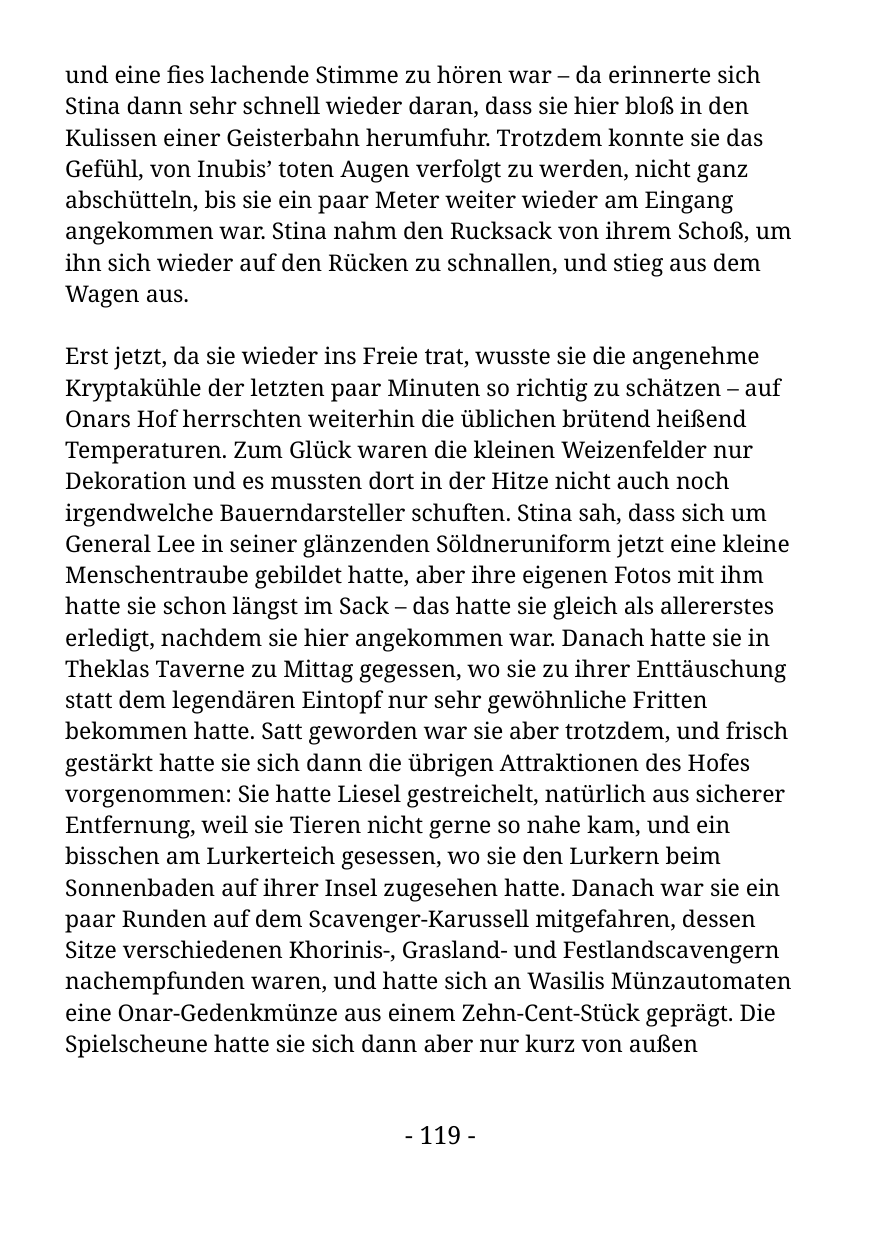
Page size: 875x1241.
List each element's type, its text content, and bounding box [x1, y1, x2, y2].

text und eine fies lachende Stimme zu hören war – da erinnerte sich Stina dann sehr schnell wieder daran, dass sie hier bloß in den Kulissen einer Geisterbahn herumfuhr. Trotzdem konnte sie das Gefühl, von Inubis’ toten Augen verfolgt zu werden, nicht ganz abschütteln, bis sie ein paar Meter weiter wieder am Eingang angekommen war. Stina nahm den Rucksack von ihrem Schoß, um ihn sich wieder auf den Rücken zu schnallen, und stieg aus dem Wagen aus. [65, 59, 809, 309]
text Erst jetzt, da sie wieder ins Freie trat, wusste sie die angenehme Kryptakühle der letzten paar Minuten so richtig zu schätzen – auf Onars Hof herrschten weiterhin die üblichen brütend heißend Temperaturen. Zum Glück waren die kleinen Weizenfelder nur Dekoration und es mussten dort in der Hitze nicht auch noch irgendwelche Bauerndarsteller schuften. Stina sah, dass sich um General Lee in seiner glänzenden Söldneruniform jetzt eine kleine Menschentraube gebildet hatte, aber ihre eigenen Fotos mit ihm hatte sie schon längst im Sack – das hatte sie gleich als allererstes erledigt, nachdem sie hier angekommen war. Danach hatte sie in Theklas Taverne zu Mittag gegessen, wo sie zu ihrer Enttäuschung statt dem legendären Eintopf nur sehr gewöhnliche Fritten bekommen hatte. Satt geworden war sie aber trotzdem, und frisch gestärkt hatte sie sich dann die übrigen Attraktionen des Hofes vorgenommen: Sie hatte Liesel gestreichelt, natürlich aus sicherer Entfernung, weil sie Tieren nicht gerne so nahe kam, und ein bisschen am Lurkerteich gesessen, wo sie den Lurkern beim Sonnenbaden auf ihrer Insel zugesehen hatte. Danach war sie ein paar Runden auf dem Scavenger-Karussell mitgefahren, dessen Sitze verschiedenen Khorinis-, Grasland- und Festlandscavengern nachempfunden waren, und hatte sich an Wasilis Münzautomaten eine Onar-Gedenkmünze aus einem Zehn-Cent-Stück geprägt. Die Spielscheune hatte sie sich dann aber nur kurz von außen [65, 340, 809, 1059]
